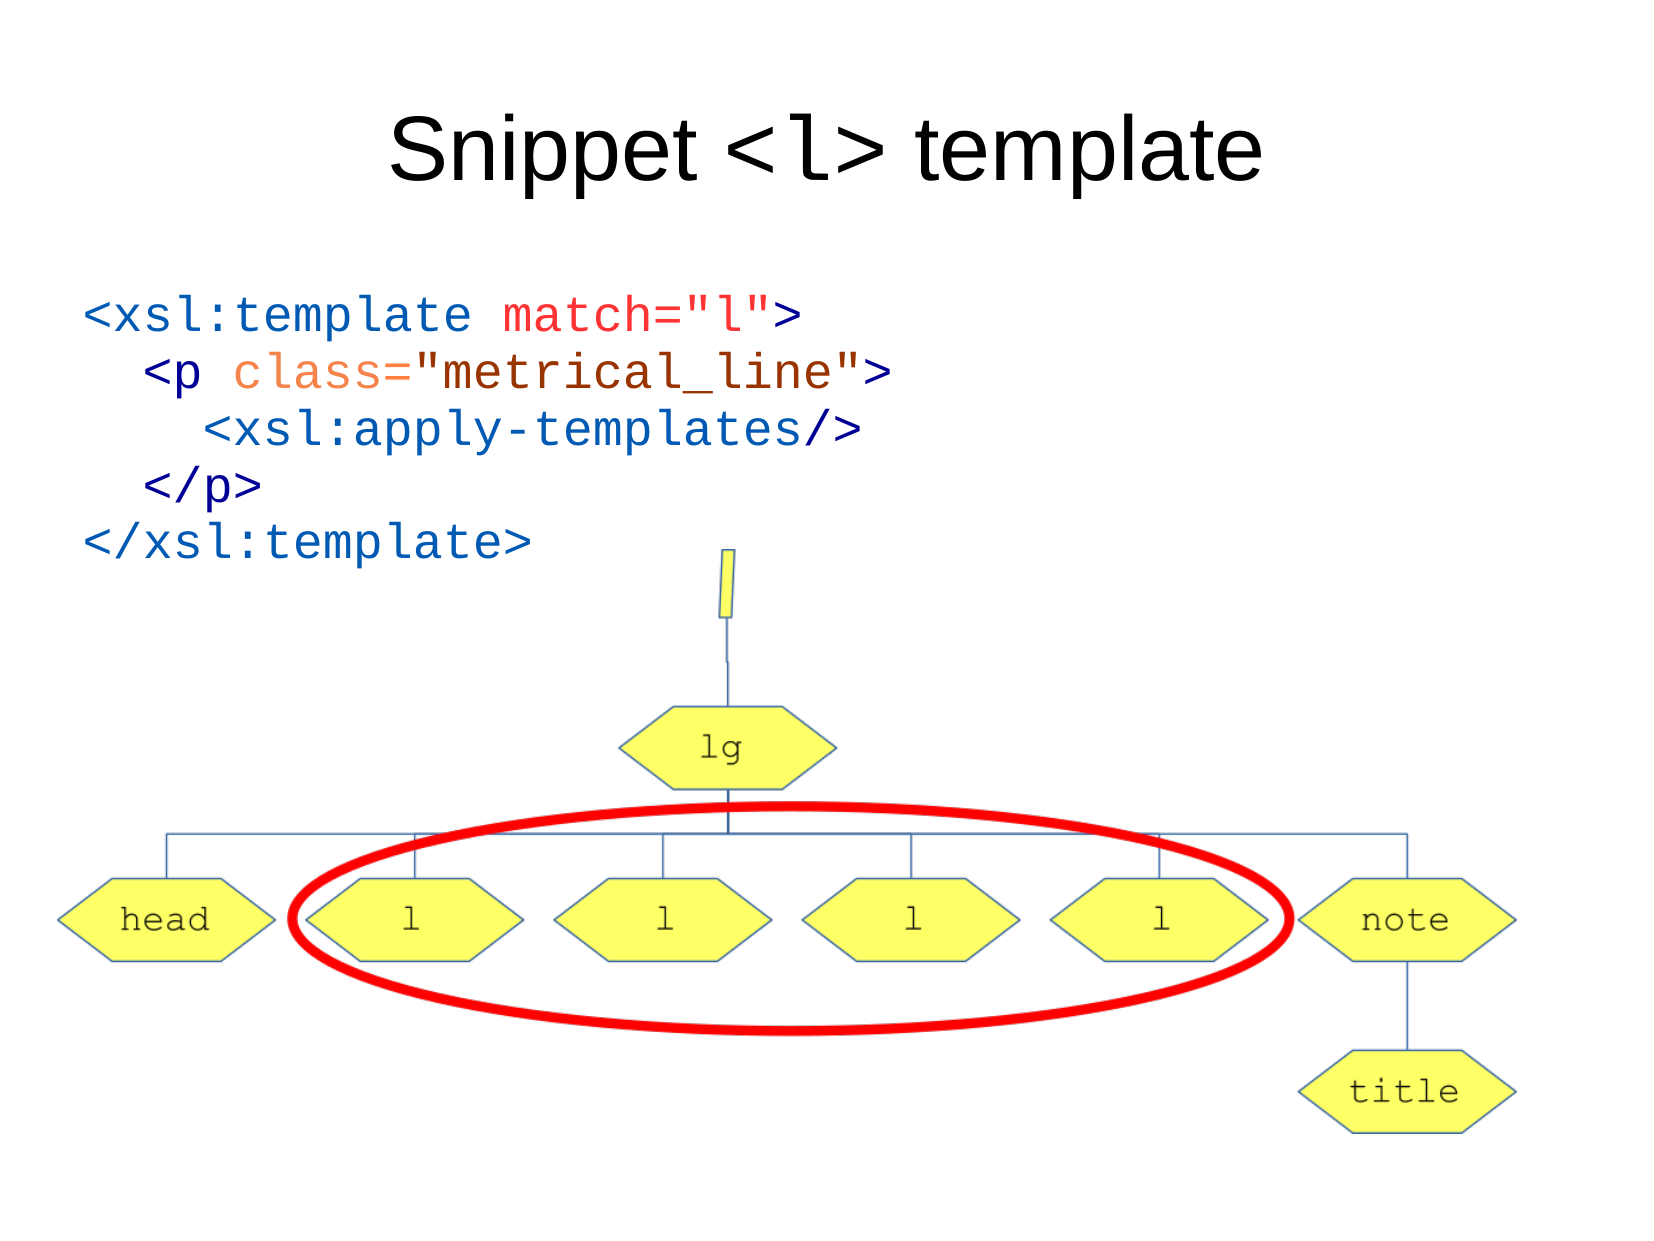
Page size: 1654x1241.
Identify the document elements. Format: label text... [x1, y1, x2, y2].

picture [57, 549, 1517, 1134]
title Snippet <l> template [82, 49, 1571, 257]
list <xsl:template match="l"> <p class="metrical_line"> <xsl:apply-templates/> </p> </xsl:template> [82, 290, 1571, 1010]
